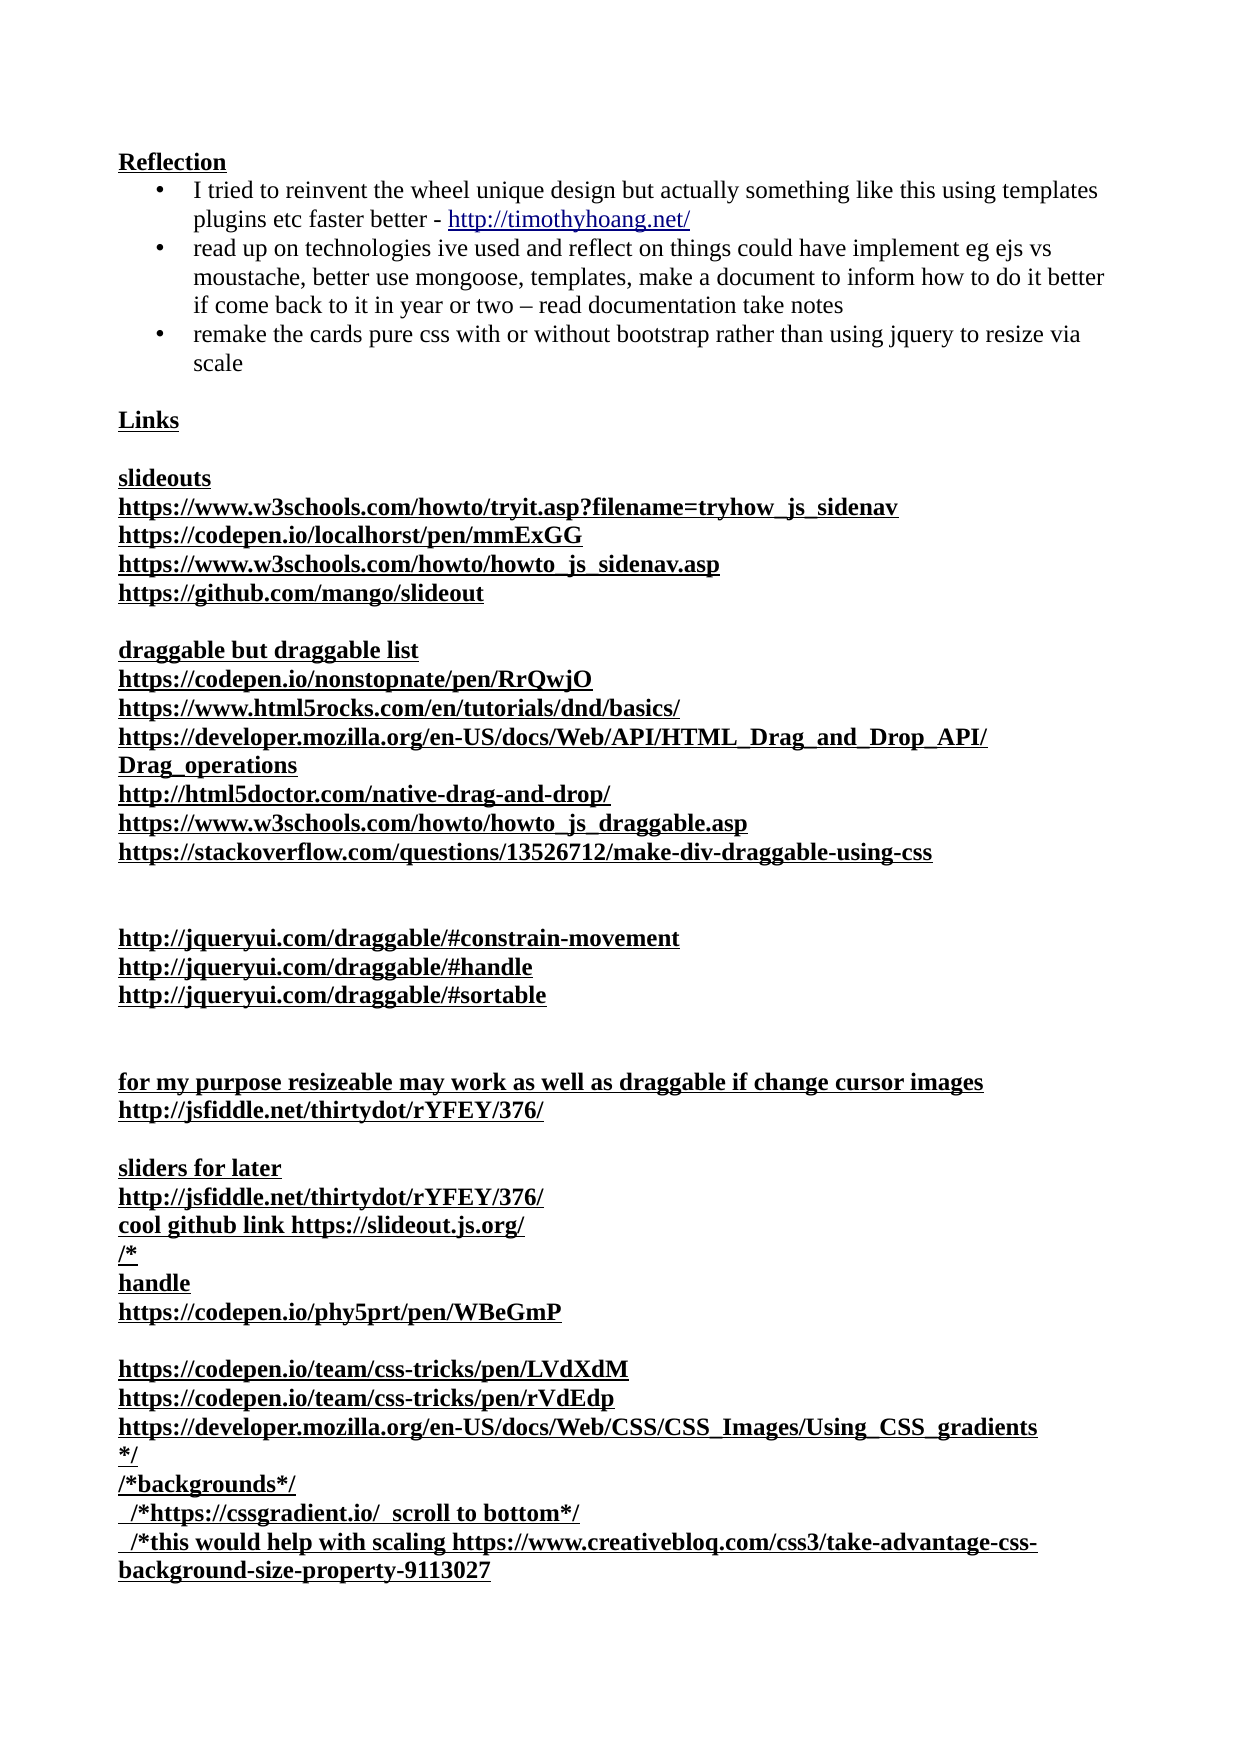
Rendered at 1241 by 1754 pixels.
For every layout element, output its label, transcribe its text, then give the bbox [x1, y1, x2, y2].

list read up on technologies ive used and reflect on things could have implement eg ejs vs moustache, better use mongoose, templates, make a document to inform how to do it better if come back to it in year or two – read documentation take notes [156, 233, 1122, 319]
text http://jqueryui.com/draggable/#sortable [118, 981, 1122, 1009]
list I tried to reinvent the wheel unique design but actually something like this using templates plugins etc faster better - http://timothyhoang.net/ [156, 176, 1122, 233]
text http://html5doctor.com/native-drag-and-drop/ [118, 779, 1122, 808]
text https://github.com/mango/slideout [118, 578, 1122, 607]
text https://www.w3schools.com/howto/howto_js_draggable.asp [118, 808, 1122, 837]
text https://codepen.io/team/css-tricks/pen/LVdXdM [118, 1354, 1122, 1383]
text /*backgrounds*/ [118, 1469, 1122, 1498]
text http://jsfiddle.net/thirtydot/rYFEY/376/ [118, 1096, 1122, 1124]
text sliders for later [118, 1153, 1122, 1182]
text https://www.html5rocks.com/en/tutorials/dnd/basics/ [118, 693, 1122, 722]
text for my purpose resizeable may work as well as draggable if change cursor images [118, 1067, 1122, 1096]
text handle [118, 1268, 1122, 1297]
text Links [118, 406, 1122, 434]
text */ [118, 1441, 1122, 1469]
text /*this would help with scaling https://www.creativebloq.com/css3/take-advantage-css-background-size-property-9113027 [118, 1527, 1122, 1584]
text https://www.w3schools.com/howto/tryit.asp?filename=tryhow_js_sidenav [118, 492, 1122, 521]
text https://developer.mozilla.org/en-US/docs/Web/API/HTML_Drag_and_Drop_API/Drag_operations [118, 722, 1122, 779]
text draggable but draggable list [118, 636, 1122, 664]
text https://www.w3schools.com/howto/howto_js_sidenav.asp [118, 549, 1122, 578]
text https://codepen.io/team/css-tricks/pen/rVdEdp [118, 1383, 1122, 1412]
text https://codepen.io/localhorst/pen/mmExGG [118, 521, 1122, 549]
text http://jqueryui.com/draggable/#handle [118, 952, 1122, 981]
text /*https://cssgradient.io/ scroll to bottom*/ [118, 1498, 1122, 1527]
text slideouts [118, 463, 1122, 492]
list remake the cards pure css with or without bootstrap rather than using jquery to resize via scale [156, 319, 1122, 377]
text http://jqueryui.com/draggable/#constrain-movement [118, 923, 1122, 952]
text cool github link https://slideout.js.org/ [118, 1211, 1122, 1239]
text https://codepen.io/nonstopnate/pen/RrQwjO [118, 664, 1122, 693]
text https://codepen.io/phy5prt/pen/WBeGmP [118, 1297, 1122, 1326]
text http://jsfiddle.net/thirtydot/rYFEY/376/ [118, 1182, 1122, 1211]
text https://developer.mozilla.org/en-US/docs/Web/CSS/CSS_Images/Using_CSS_gradients [118, 1412, 1122, 1441]
text https://stackoverflow.com/questions/13526712/make-div-draggable-using-css [118, 837, 1122, 866]
text Reflection [118, 147, 1122, 176]
text /* [118, 1239, 1122, 1268]
